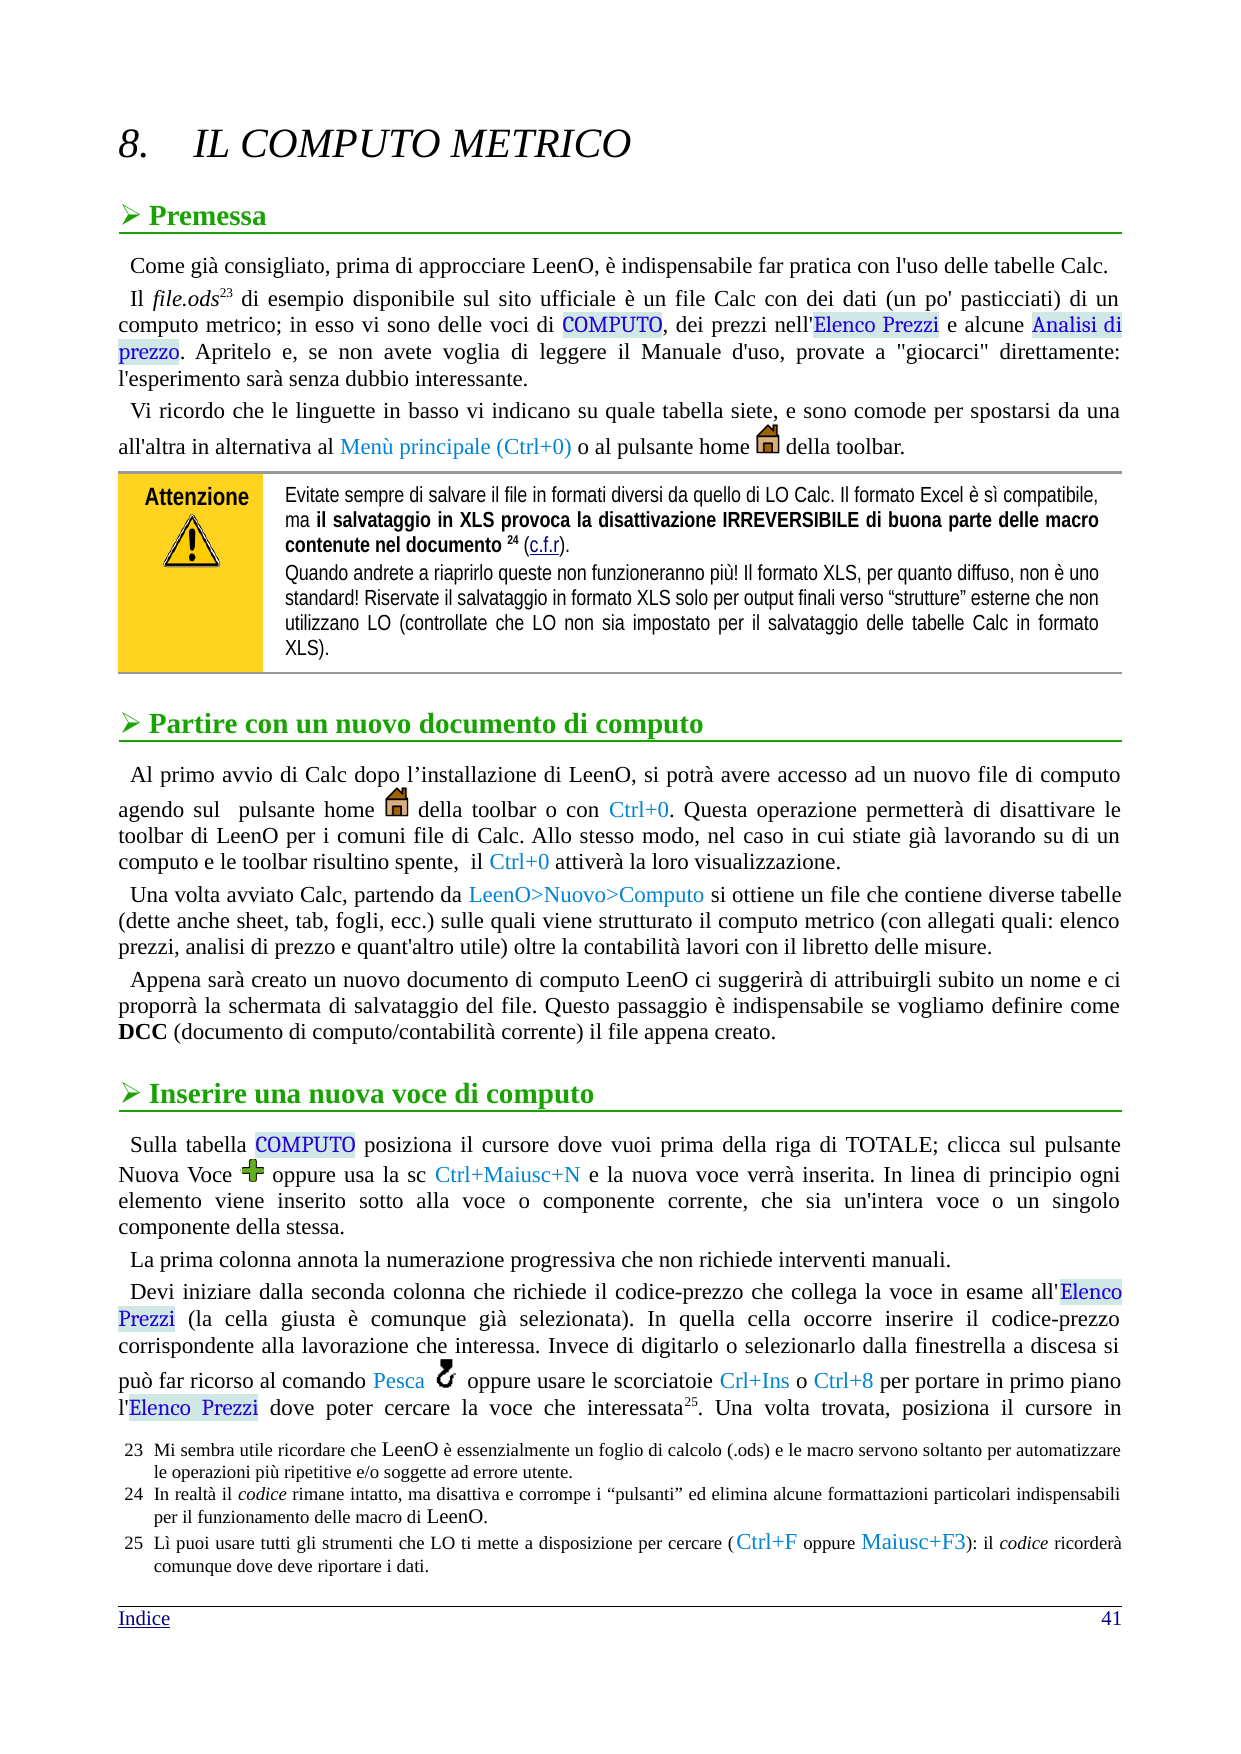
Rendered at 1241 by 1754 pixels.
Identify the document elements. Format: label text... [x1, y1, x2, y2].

text La prima colonna annota la numerazione progressiva che non richiede interventi manuali. [118, 1246, 1122, 1272]
text Sulla tabella COMPUTO posiziona il cursore dove vuoi prima della riga di TOTALE; clicca sul pulsante Nuova Voce oppure usa la sc Ctrl+Maiusc+N e la nuova voce verrà inserita. In linea di principio ogni elemento viene inserito sotto alla voce o componente corrente, che sia un'intera voce o un singolo componente della stessa. [118, 1131, 1122, 1240]
text Lì puoi usare tutti gli strumenti che LO ti mette a disposizione per cercare (Ctrl+F oppure Maiusc+F3): il codice ricorderà comunque dove deve riportare i dati. [124, 1528, 1122, 1576]
text Come già consigliato, prima di approcciare LeenO, è indispensabile far pratica con l'uso delle tabelle Calc. [118, 252, 1122, 279]
subtitle Inserire una nuova voce di computo [119, 1077, 1122, 1110]
table_header Evitate sempre di salvare il file in formati diversi da quello di LO Calc. Il formato Excel è sì compatibile, ma il salvataggio in XLS provoca la disattivazione IRREVERSIBILE di buona parte delle macro contenute nel documento (c.f.r). Quando andrete a riaprirlo queste non funzioneranno più! Il formato XLS, per quanto diffuso, non è uno standard! Riservate il salvataggio in formato XLS solo per output finali verso “strutture” esterne che non utilizzano LO (controllate che LO non sia impostato per il salvataggio delle tabelle Calc in formato XLS). [264, 474, 1122, 672]
text Una volta avviato Calc, partendo da LeenO>Nuovo>Computo si ottiene un file che contiene diverse tabelle (dette anche sheet, tab, fogli, ecc.) sulle quali viene strutturato il computo metrico (con allegati quali: elenco prezzi, analisi di prezzo e quant'altro utile) oltre la contabilità lavori con il libretto delle misure. [118, 881, 1122, 960]
text Al primo avvio di Calc dopo l’installazione di LeenO, si potrà avere accesso ad un nuovo file di computo agendo sul pulsante home della toolbar o con Ctrl+0. Questa operazione permetterà di disattivare le toolbar di LeenO per i comuni file di Calc. Allo stesso modo, nel caso in cui stiate già lavorando su di un computo e le toolbar risultino spente, il Ctrl+0 attiverà la loro visualizzazione. [118, 761, 1122, 875]
picture [431, 1358, 462, 1389]
subtitle Partire con un nuovo documento di computo [119, 706, 1122, 740]
subtitle Premessa [119, 198, 1122, 232]
subtitle IL COMPUTO METRICO [118, 118, 1122, 166]
table_header Attenzione [118, 474, 263, 672]
picture [755, 423, 780, 454]
picture [159, 511, 224, 571]
text Mi sembra utile ricordare che LeenO è essenzialmente un foglio di calcolo (.ods) e le macro servono soltanto per automatizzare le operazioni più ripetitive e/o soggette ad errore utente. [124, 1437, 1122, 1483]
picture [242, 1159, 264, 1182]
text Vi ricordo che le linguette in basso vi indicano su quale tabella siete, e sono comode per spostarsi da una all'altra in alternativa al Menù principale (Ctrl+0) o al pulsante home della toolbar. [118, 398, 1122, 459]
text Devi iniziare dalla seconda colonna che richiede il codice-prezzo che collega la voce in esame all'Elenco Prezzi (la cella giusta è comunque già selezionata). In quella cella occorre inserire il codice-prezzo corrispondente alla lavorazione che interessa. Invece di digitarlo o selezionarlo dalla finestrella a discesa si può far ricorso al comando Pesca oppure usare le scorciatoie Crl+Ins o Ctrl+8 per portare in primo piano l'Elenco Prezzi dove poter cercare la voce che interessata. Una volta trovata, posiziona il cursore in [118, 1278, 1122, 1421]
text Appena sarà creato un nuovo documento di computo LeenO ci suggerirà di attribuirgli subito un nome e ci proporrà la schermata di salvataggio del file. Questo passaggio è indispensabile se vogliamo definire come DCC (documento di computo/contabilità corrente) il file appena creato. [118, 966, 1122, 1045]
picture [384, 787, 409, 817]
text Il file.ods di esempio disponibile sul sito ufficiale è un file Calc con dei dati (un po' pasticciati) di un computo metrico; in esso vi sono delle voci di COMPUTO, dei prezzi nell'Elenco Prezzi e alcune Analisi di prezzo. Apritelo e, se non avete voglia di leggere il Manuale d'uso, provate a "giocarci" direttamente: l'esperimento sarà senza dubbio interessante. [118, 285, 1122, 392]
